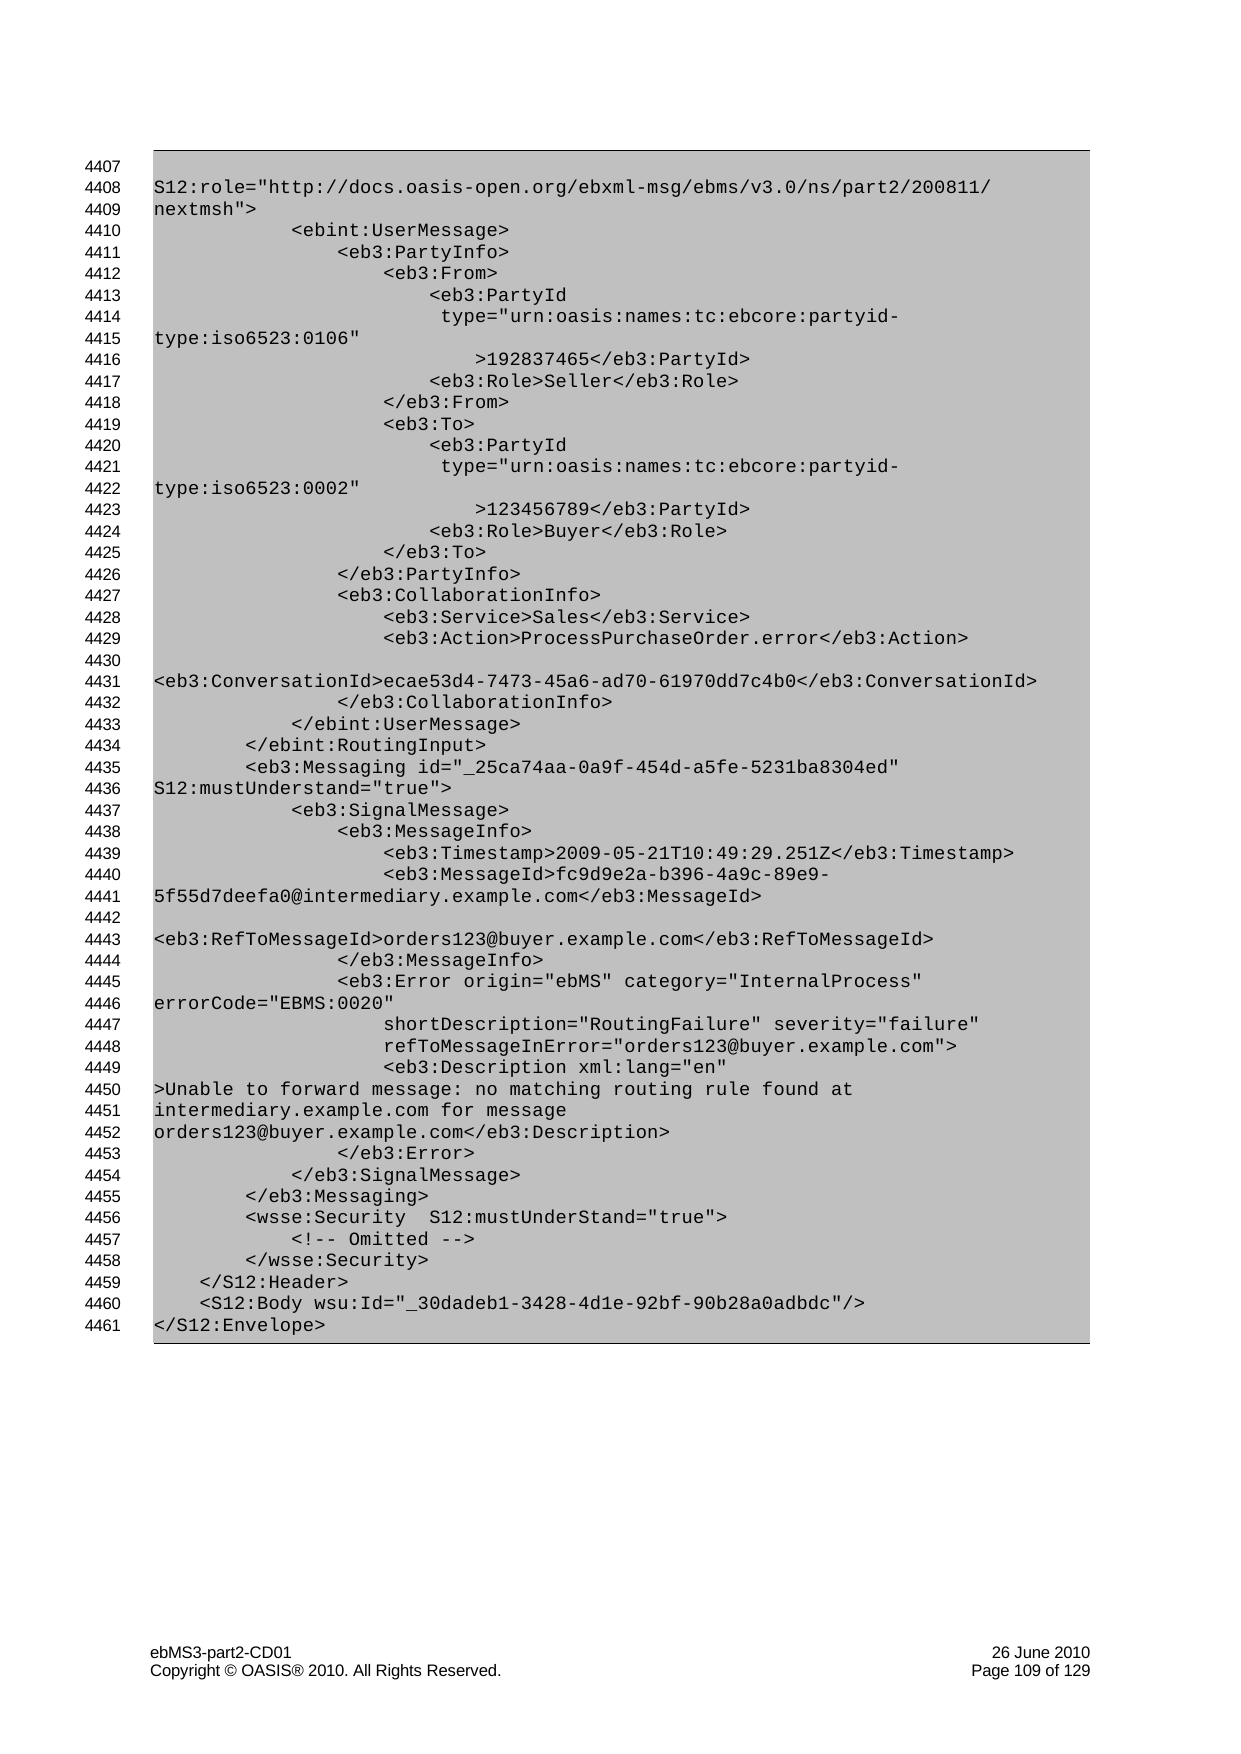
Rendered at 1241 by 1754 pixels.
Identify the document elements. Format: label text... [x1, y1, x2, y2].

text </eb3:SignalMessage> [153, 1158, 1090, 1180]
text <wsse:Security S12:mustUnderStand="true"> [153, 1201, 1090, 1223]
text <eb3:RefToMessageId>orders123@buyer.example.com</eb3:RefToMessageId> [153, 901, 1090, 944]
text </S12:Header> [153, 1266, 1090, 1287]
text <eb3:From> [153, 257, 1090, 279]
text </ebint:UserMessage> [153, 708, 1090, 729]
text <eb3:Timestamp>2009-05-21T10:49:29.251Z</eb3:Timestamp> [153, 837, 1090, 858]
text </eb3:MessageInfo> [153, 944, 1090, 965]
text <S12:Body wsu:Id="_30dadeb1-3428-4d1e-92bf-90b28a0adbdc"/> [153, 1287, 1090, 1309]
text <eb3:Description xml:lang="en" [153, 1051, 1090, 1073]
text </eb3:PartyInfo> [153, 558, 1090, 579]
text <eb3:PartyId [153, 279, 1090, 300]
text <!-- Omitted --> [153, 1223, 1090, 1244]
text <eb3:MessageId>fc9d9e2a-b396-4a9c-89e9-5f55d7deefa0@intermediary.example.com</eb3:MessageId> [153, 858, 1090, 901]
text >192837465</eb3:PartyId> [153, 343, 1090, 364]
text </eb3:Messaging> [153, 1180, 1090, 1201]
text <eb3:Role>Buyer</eb3:Role> [153, 515, 1090, 536]
text <eb3:MessageInfo> [153, 815, 1090, 837]
text <eb3:Service>Sales</eb3:Service> [153, 601, 1090, 622]
text </eb3:CollaborationInfo> [153, 686, 1090, 708]
text <eb3:To> [153, 407, 1090, 429]
text <eb3:SignalMessage> [153, 794, 1090, 815]
text <eb3:Error origin="ebMS" category="InternalProcess" errorCode="EBMS:0020" [153, 965, 1090, 1008]
text </eb3:From> [153, 386, 1090, 407]
text <eb3:Role>Seller</eb3:Role> [153, 364, 1090, 386]
text >Unable to forward message: no matching routing rule found at intermediary.example.com for message orders123@buyer.example.com</eb3:Description> [153, 1073, 1090, 1137]
text type="urn:oasis:names:tc:ebcore:partyid-type:iso6523:0002" [153, 450, 1090, 493]
text </S12:Envelope> [153, 1309, 1090, 1343]
text <eb3:PartyId [153, 429, 1090, 450]
text <eb3:ConversationId>ecae53d4-7473-45a6-ad70-61970dd7c4b0</eb3:ConversationId> [153, 643, 1090, 686]
text type="urn:oasis:names:tc:ebcore:partyid-type:iso6523:0106" [153, 300, 1090, 343]
text >123456789</eb3:PartyId> [153, 493, 1090, 515]
text </ebint:RoutingInput> [153, 729, 1090, 751]
text <eb3:PartyInfo> [153, 236, 1090, 257]
text refToMessageInError="orders123@buyer.example.com"> [153, 1030, 1090, 1051]
text <eb3:Messaging id="_25ca74aa-0a9f-454d-a5fe-5231ba8304ed" S12:mustUnderstand="true"> [153, 751, 1090, 794]
text S12:role="http://docs.oasis-open.org/ebxml-msg/ebms/v3.0/ns/part2/200811/nextmsh"> [153, 151, 1090, 214]
text <eb3:Action>ProcessPurchaseOrder.error</eb3:Action> [153, 622, 1090, 643]
text </eb3:To> [153, 536, 1090, 558]
text </wsse:Security> [153, 1244, 1090, 1266]
text </eb3:Error> [153, 1137, 1090, 1158]
text shortDescription="RoutingFailure" severity="failure" [153, 1008, 1090, 1030]
text <ebint:UserMessage> [153, 214, 1090, 236]
text <eb3:CollaborationInfo> [153, 579, 1090, 601]
